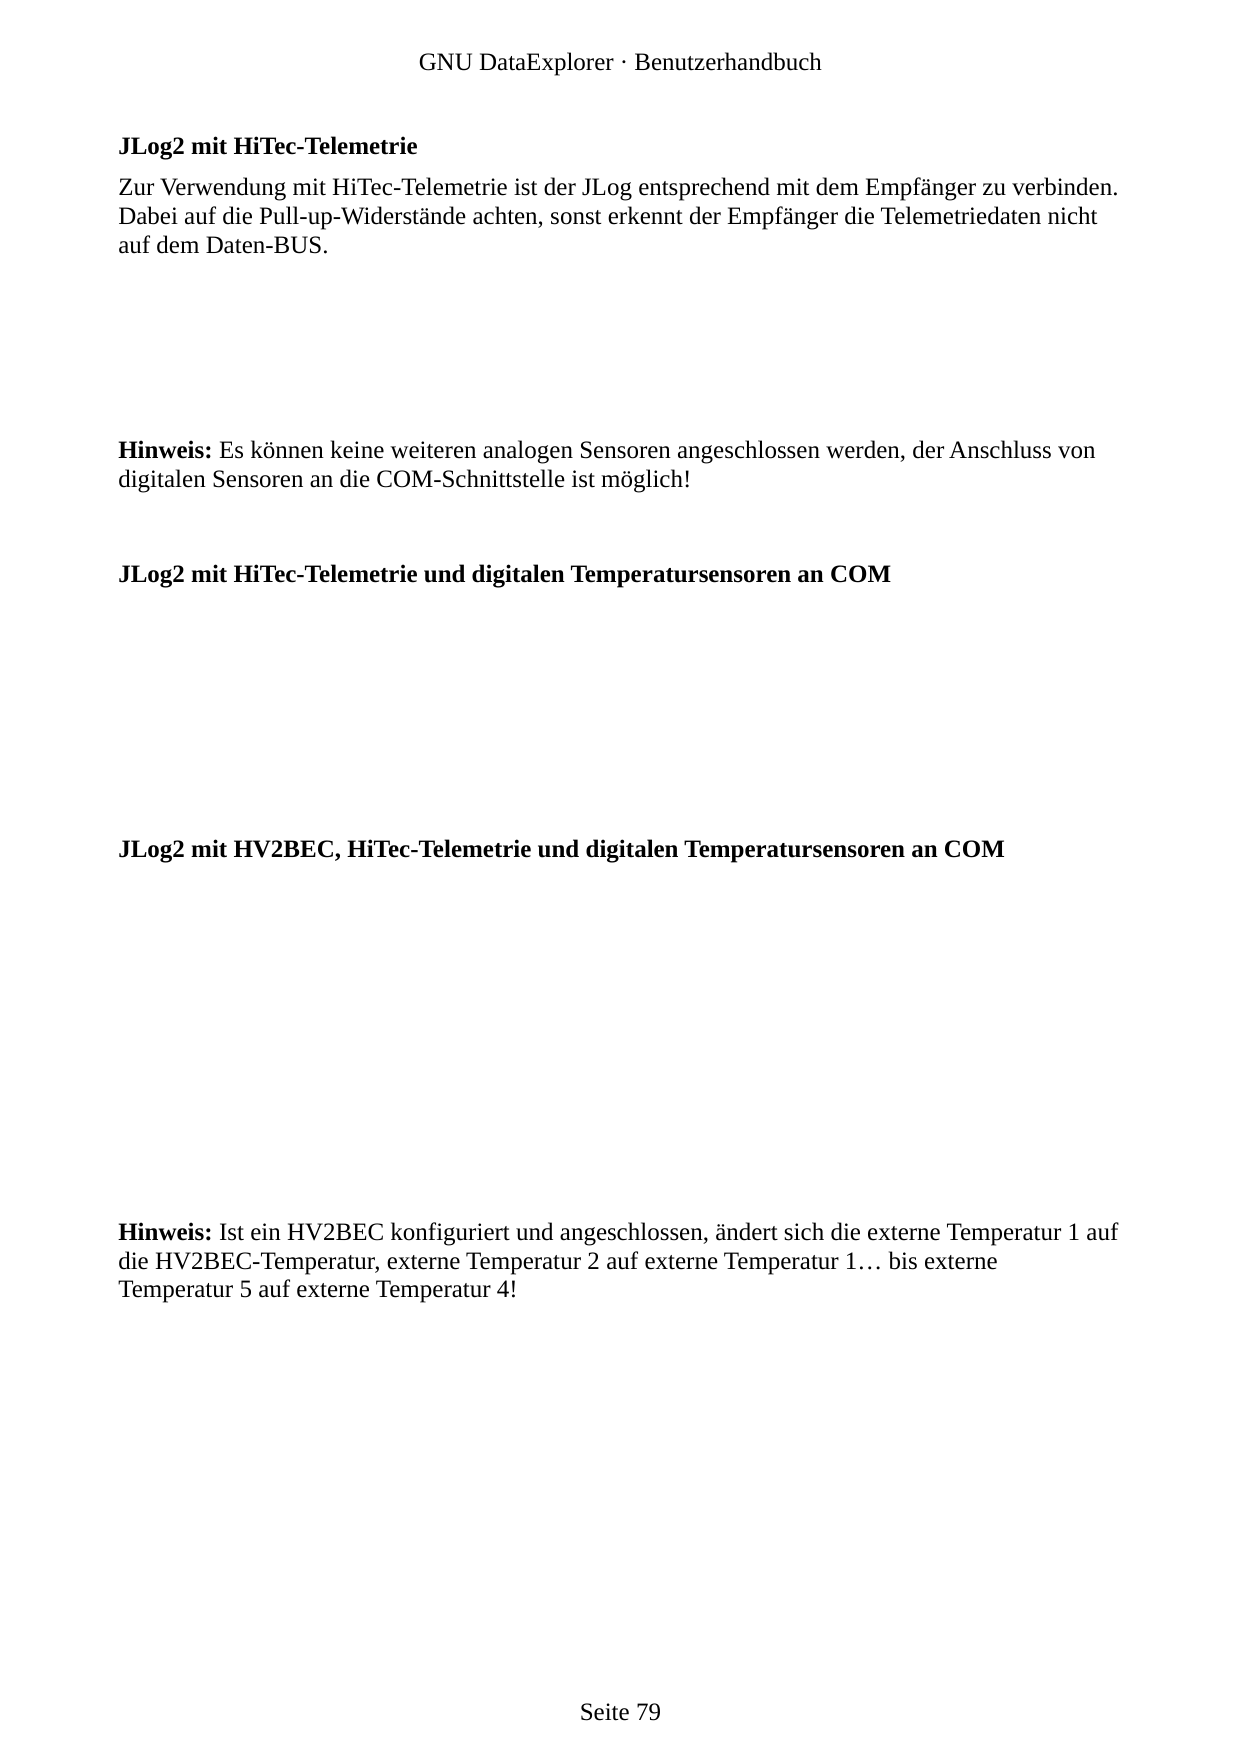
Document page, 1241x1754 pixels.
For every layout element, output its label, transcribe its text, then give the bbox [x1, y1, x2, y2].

text Hinweis: Es können keine weiteren analogen Sensoren angeschlossen werden, der Anschluss von digitalen Sensoren an die COM-Schnittstelle ist möglich! [118, 435, 1122, 493]
subtitle JLog2 mit HV2BEC, HiTec-Telemetrie und digitalen Temperatursensoren an COM [118, 834, 1122, 863]
subtitle JLog2 mit HiTec-Telemetrie [118, 131, 1122, 160]
subtitle JLog2 mit HiTec-Telemetrie und digitalen Temperatursensoren an COM [118, 559, 1122, 588]
text Zur Verwendung mit HiTec-Telemetrie ist der JLog entsprechend mit dem Empfänger zu verbinden. Dabei auf die Pull-up-Widerstände achten, sonst erkennt der Empfänger die Telemetriedaten nicht auf dem Daten-BUS. [118, 172, 1122, 259]
text Hinweis: Ist ein HV2BEC konfiguriert und angeschlossen, ändert sich die externe Temperatur 1 auf die HV2BEC-Temperatur, externe Temperatur 2 auf externe Temperatur 1… bis externe Temperatur 5 auf externe Temperatur 4! [118, 1217, 1122, 1303]
